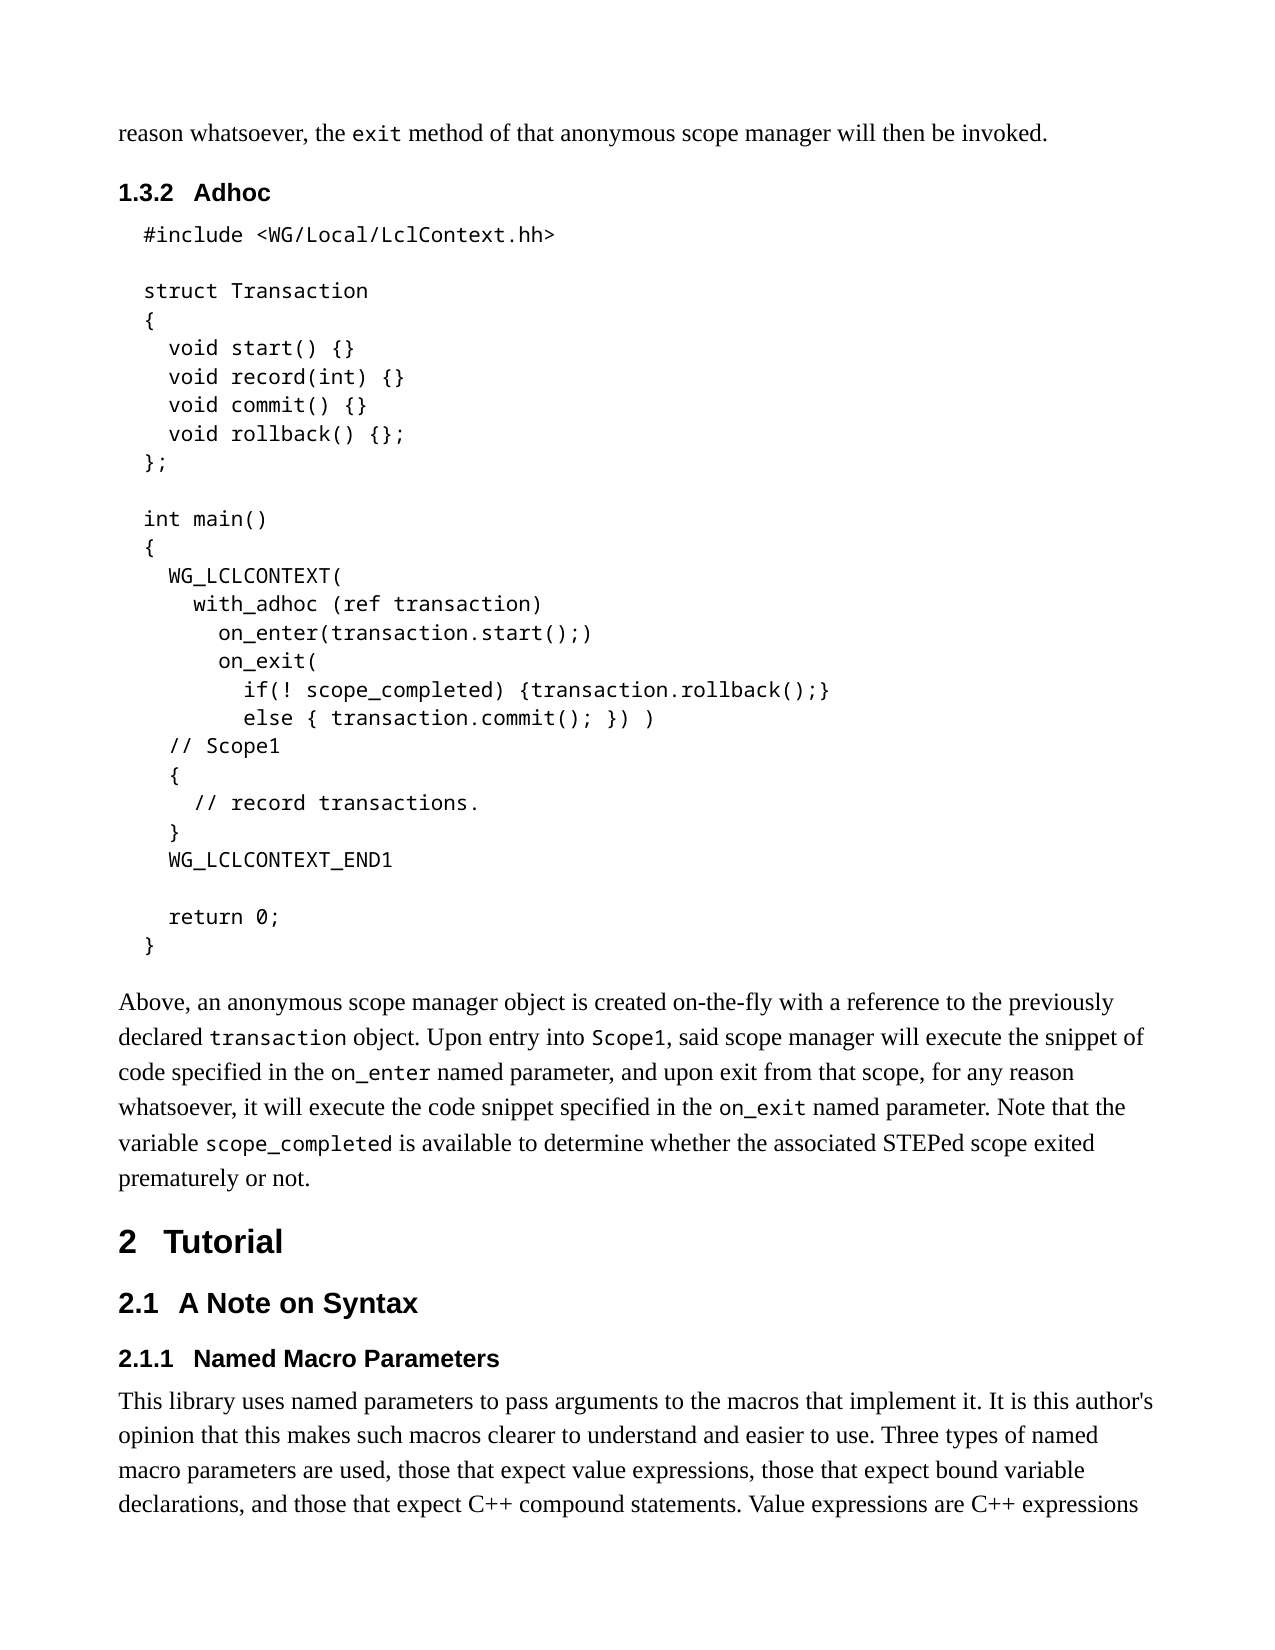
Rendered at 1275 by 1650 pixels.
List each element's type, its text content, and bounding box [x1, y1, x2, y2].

text { [118, 760, 1157, 788]
subtitle A Note on Syntax [118, 1286, 1157, 1319]
subtitle Named Macro Parameters [118, 1344, 1157, 1373]
subtitle Adhoc [118, 178, 1157, 207]
text WG_LCLCONTEXT_END1 [118, 845, 1157, 874]
text This library uses named parameters to pass arguments to the macros that implement it. It is this author's opinion that this makes such macros clearer to understand and easier to use. Three types of named macro parameters are used, those that expect value expressions, those that expect bound variable declarations, and those that expect C++ compound statements. Value expressions are C++ expressions [118, 1386, 1157, 1518]
text Above, an anonymous scope manager object is created on-the-fly with a reference to the previously declared transaction object. Upon entry into Scope1, said scope manager will execute the snippet of code specified in the on_enter named parameter, and upon exit from that scope, for any reason whatsoever, it will execute the code snippet specified in the on_exit named parameter. Note that the variable scope_completed is available to determine whether the associated STEPed scope exited prematurely or not. [118, 987, 1157, 1192]
text on_exit( [118, 646, 1157, 675]
text return 0; [118, 902, 1157, 931]
text else { transaction.commit(); }) ) [118, 703, 1157, 732]
text #include <WG/Local/LclContext.hh> [118, 220, 1157, 248]
text void record(int) {} [118, 362, 1157, 390]
text void rollback() {}; [118, 419, 1157, 447]
text on_enter(transaction.start();) [118, 618, 1157, 646]
text void start() {} [118, 333, 1157, 362]
text { [118, 305, 1157, 333]
text } [118, 817, 1157, 845]
text // record transactions. [118, 788, 1157, 817]
text reason whatsoever, the exit method of that anonymous scope manager will then be invoked. [118, 118, 1157, 148]
text }; [118, 447, 1157, 504]
text if(! scope_completed) {transaction.rollback();} [118, 675, 1157, 703]
text // Scope1 [118, 732, 1157, 760]
subtitle Tutorial [118, 1222, 1157, 1261]
text void commit() {} [118, 390, 1157, 419]
text } [118, 931, 1157, 959]
text { WG_LCLCONTEXT( [118, 532, 1157, 589]
text with_adhoc (ref transaction) [118, 589, 1157, 618]
text struct Transaction [118, 277, 1157, 305]
text int main() [118, 504, 1157, 532]
